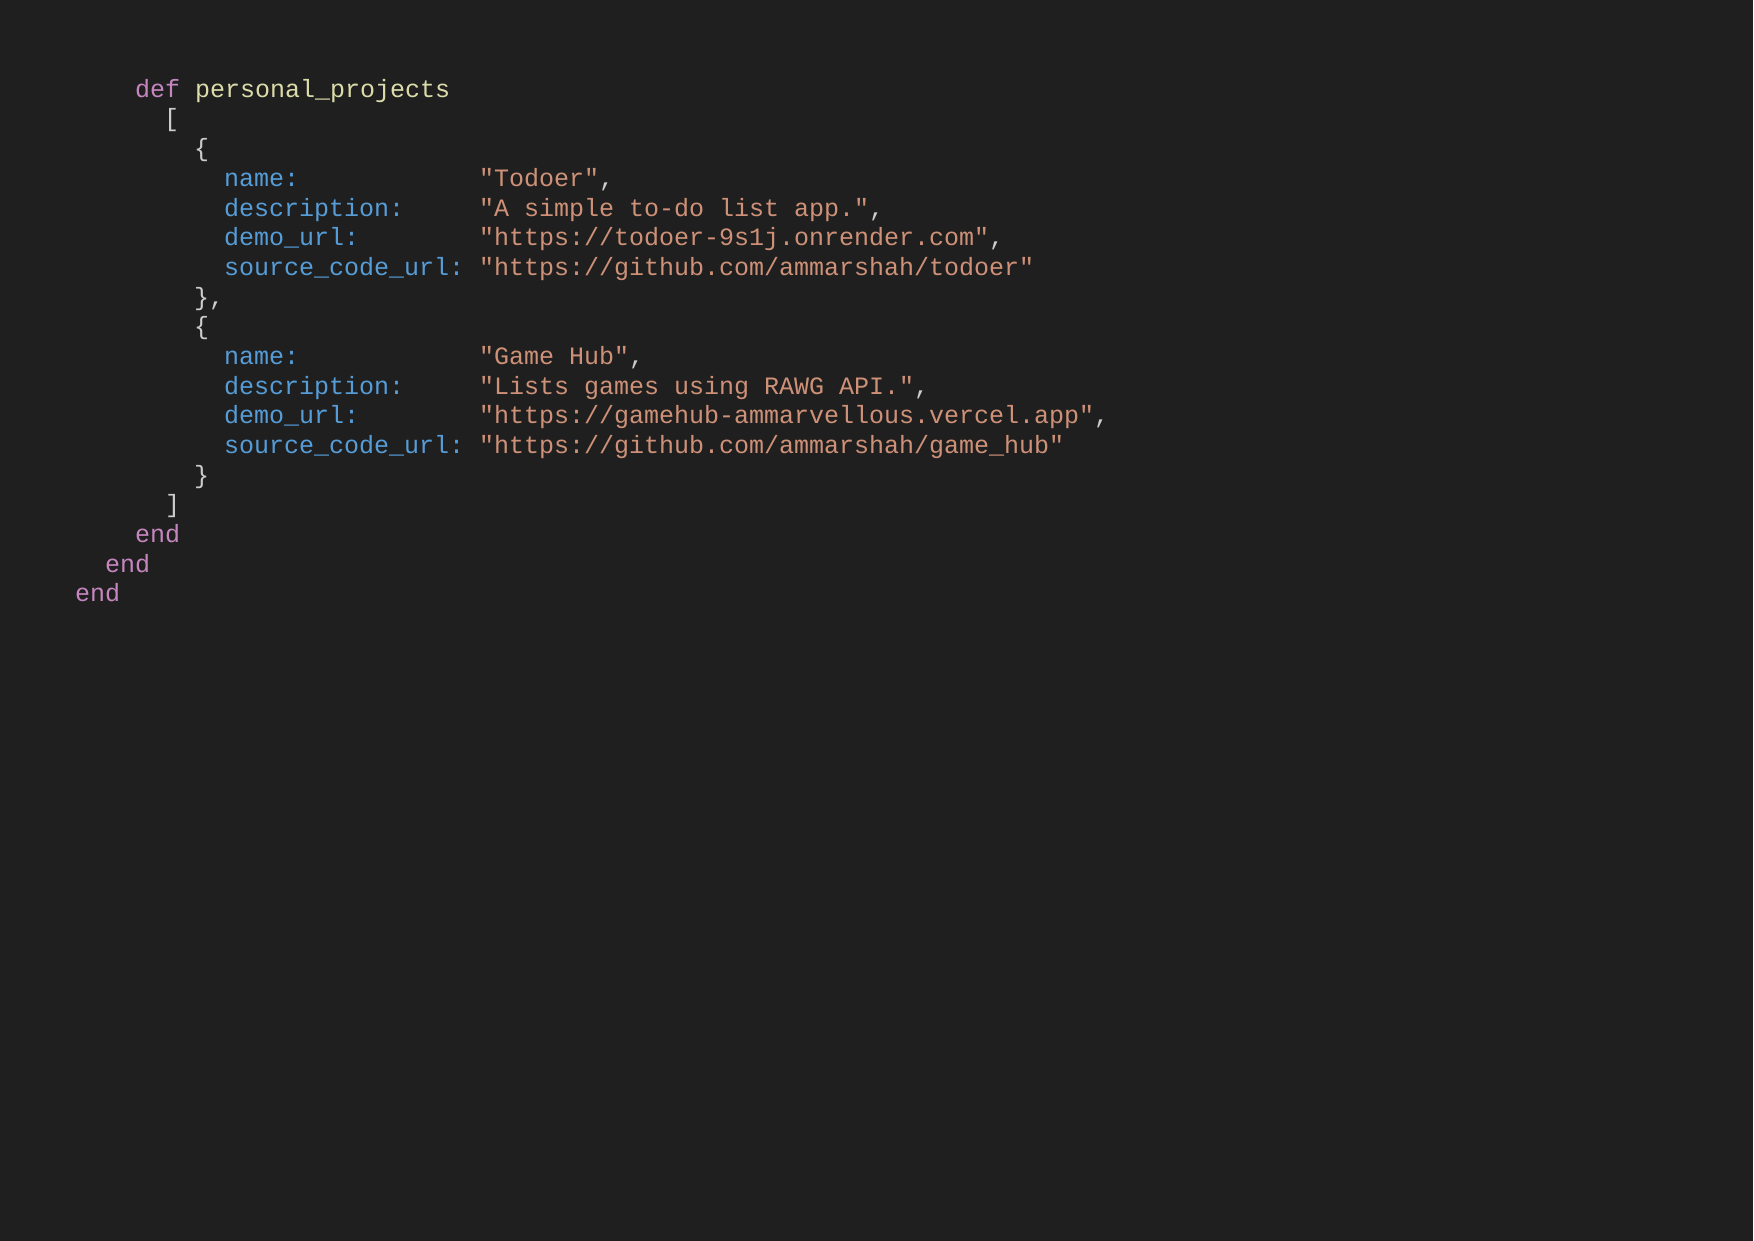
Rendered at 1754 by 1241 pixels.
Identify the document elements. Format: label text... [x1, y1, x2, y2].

text [ [75, 105, 1678, 134]
text demo_url: "https://gamehub-ammarvellous.vercel.app", [75, 402, 1678, 431]
text name: "Game Hub", [75, 342, 1678, 372]
text }, [75, 283, 1678, 312]
text source_code_url: "https://github.com/ammarshah/game_hub" [75, 431, 1678, 461]
text end [75, 580, 1678, 609]
text def personal_projects [75, 75, 1678, 105]
text source_code_url: "https://github.com/ammarshah/todoer" [75, 253, 1678, 283]
text ] [75, 491, 1678, 520]
text demo_url: "https://todoer-9s1j.onrender.com", [75, 223, 1678, 253]
text } [75, 461, 1678, 491]
text description: "Lists games using RAWG API.", [75, 372, 1678, 402]
text end [75, 550, 1678, 580]
text end [75, 520, 1678, 550]
text { [75, 134, 1678, 164]
text { [75, 312, 1678, 342]
text name: "Todoer", [75, 164, 1678, 194]
text description: "A simple to-do list app.", [75, 194, 1678, 223]
